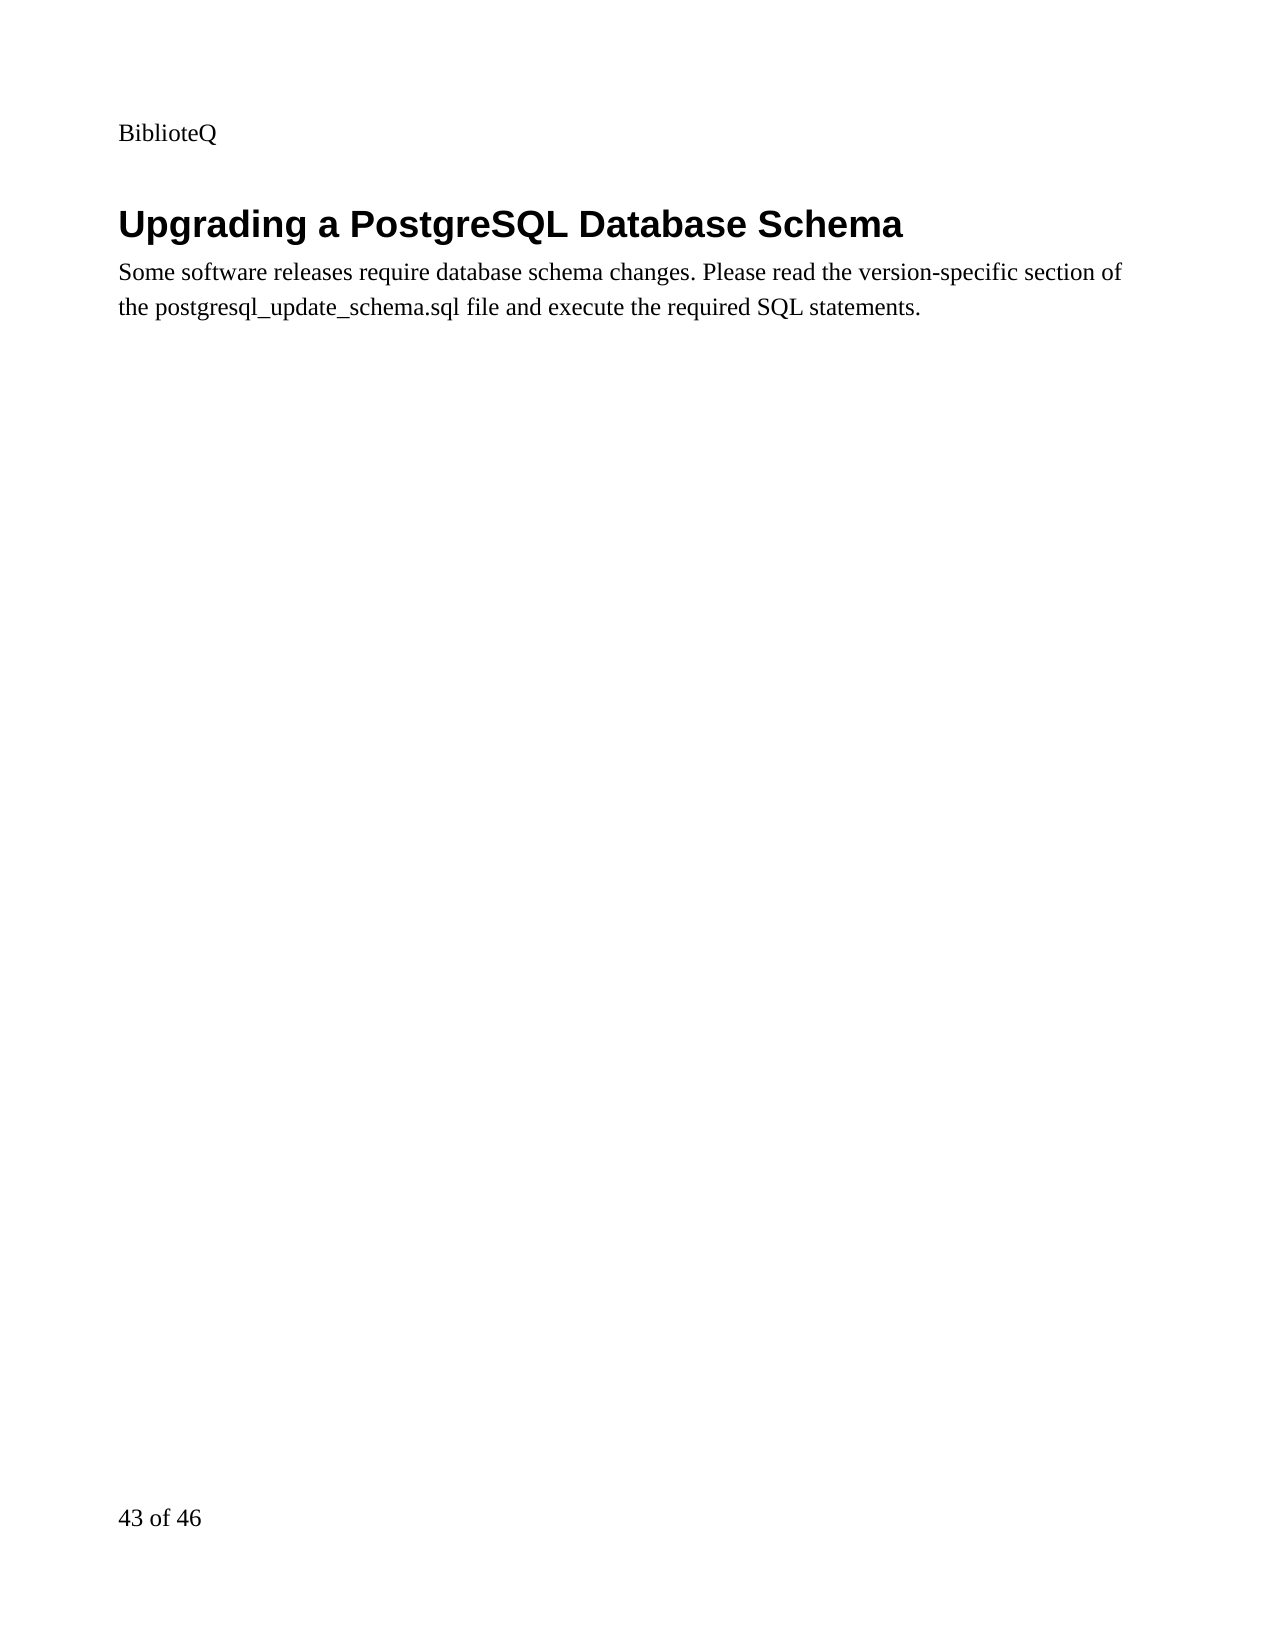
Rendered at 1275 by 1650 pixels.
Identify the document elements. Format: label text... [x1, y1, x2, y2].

text Some software releases require database schema changes. Please read the version-specific section of the postgresql_update_schema.sql file and execute the required SQL statements. [118, 257, 1157, 321]
subtitle Upgrading a PostgreSQL Database Schema [118, 201, 1157, 245]
